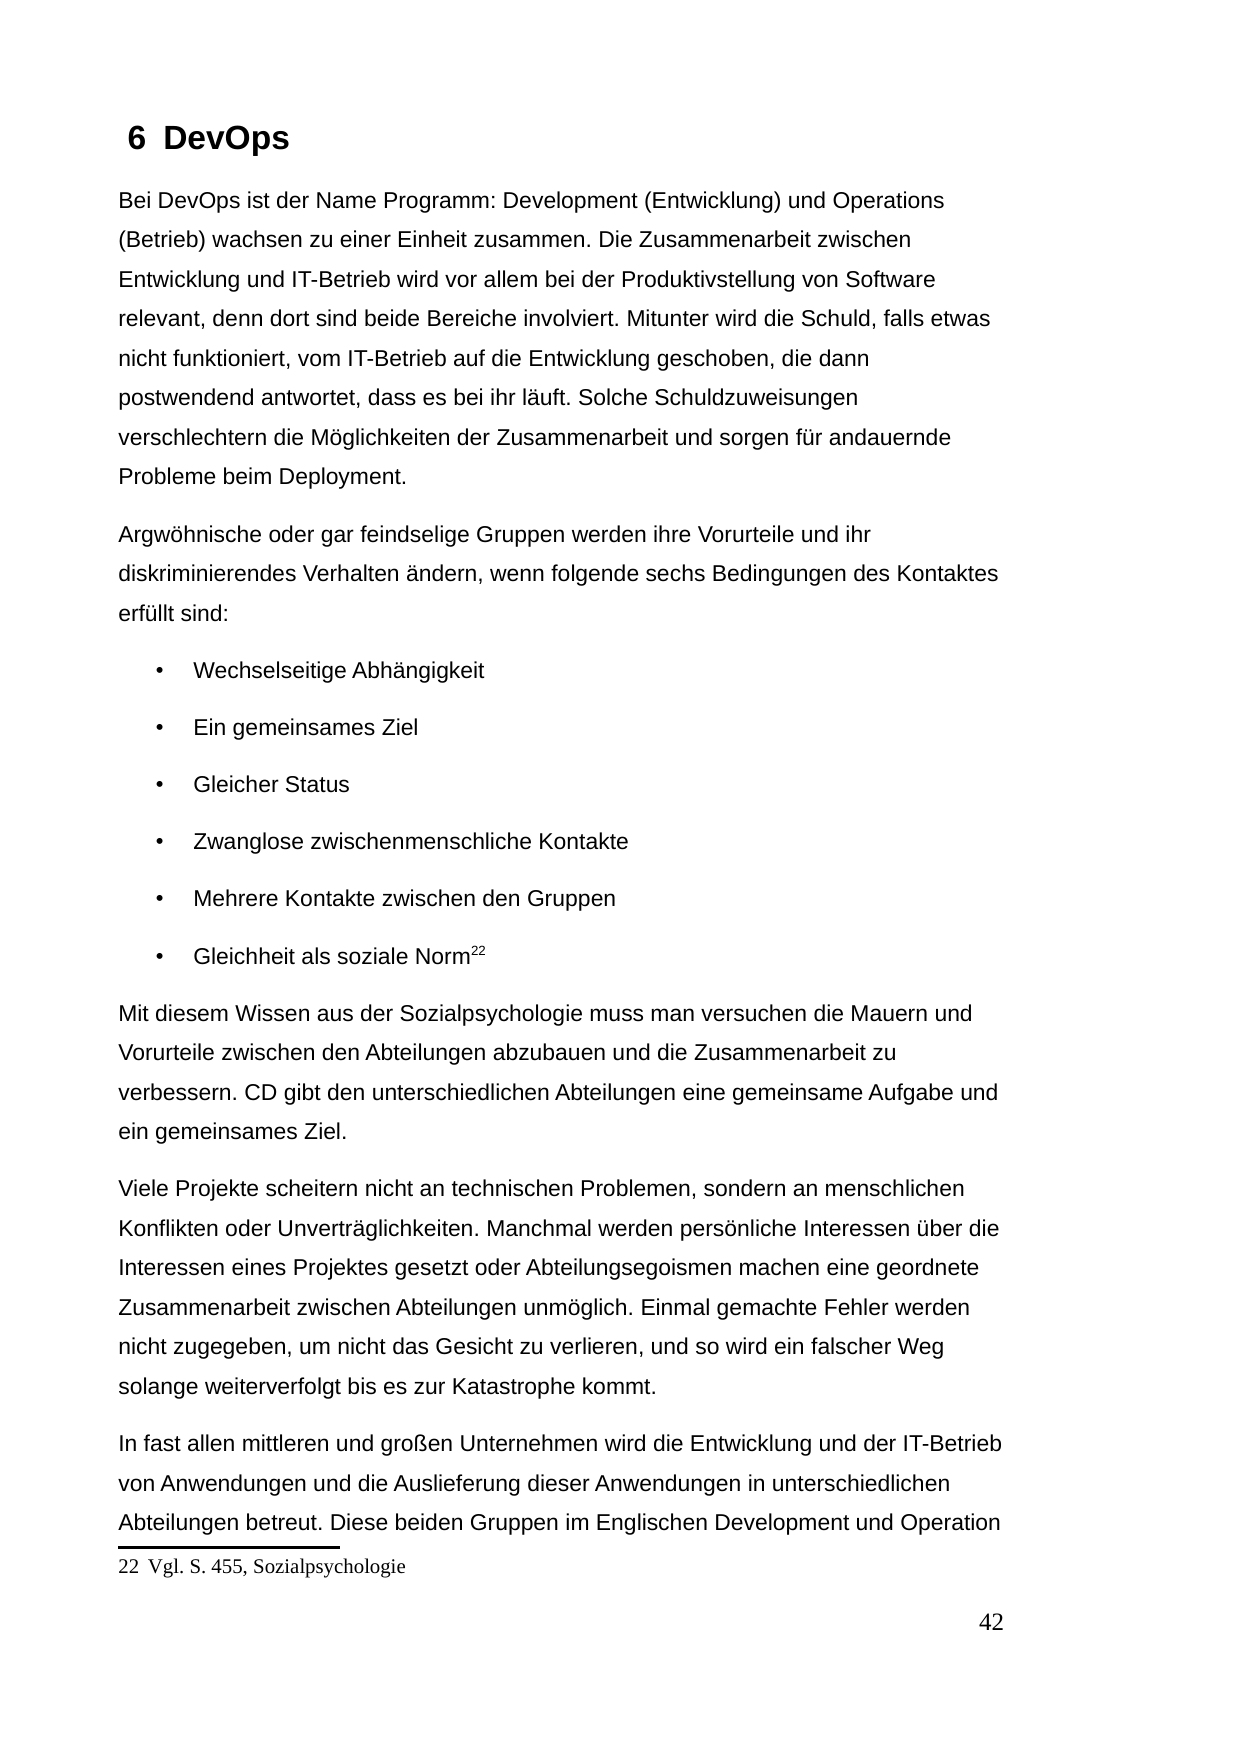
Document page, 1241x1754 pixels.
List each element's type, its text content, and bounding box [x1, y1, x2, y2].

list Wechselseitige Abhängigkeit [156, 657, 1004, 683]
list Ein gemeinsames Ziel [156, 714, 1004, 740]
list Gleichheit als soziale Norm [156, 943, 1004, 969]
text Viele Projekte scheitern nicht an technischen Problemen, sondern an menschlichen Konflikten oder Unverträglichkeiten. Manchmal werden persönliche Interessen über die Interessen eines Projektes gesetzt oder Abteilungsegoismen machen eine geordnete Zusammenarbeit zwischen Abteilungen unmöglich. Einmal gemachte Fehler werden nicht zugegeben, um nicht das Gesicht zu verlieren, und so wird ein falscher Weg solange weiterverfolgt bis es zur Katastrophe kommt. [118, 1175, 1004, 1399]
subtitle DevOps [118, 118, 1004, 157]
list Gleicher Status [156, 771, 1004, 797]
list Vgl. S. 455, Sozialpsychologie [118, 1553, 1004, 1578]
list Zwanglose zwischenmenschliche Kontakte [156, 828, 1004, 854]
text Argwöhnische oder gar feindselige Gruppen werden ihre Vorurteile und ihr diskriminierendes Verhalten ändern, wenn folgende sechs Bedingungen des Kontaktes erfüllt sind: [118, 521, 1004, 626]
list Mehrere Kontakte zwischen den Gruppen [156, 885, 1004, 912]
text Mit diesem Wissen aus der Sozialpsychologie muss man versuchen die Mauern und Vorurteile zwischen den Abteilungen abzubauen und die Zusammenarbeit zu verbessern. CD gibt den unterschiedlichen Abteilungen eine gemeinsame Aufgabe und ein gemeinsames Ziel. [118, 1000, 1004, 1144]
text In fast allen mittleren und großen Unternehmen wird die Entwicklung und der IT-Betrieb von Anwendungen und die Auslieferung dieser Anwendungen in unterschiedlichen Abteilungen betreut. Diese beiden Gruppen im Englischen Development und Operation [118, 1430, 1004, 1535]
text Bei DevOps ist der Name Programm: Development (Entwicklung) und Operations (Betrieb) wachsen zu einer Einheit zusammen. Die Zusammenarbeit zwischen Entwicklung und IT-Betrieb wird vor allem bei der Produktivstellung von Software relevant, denn dort sind beide Bereiche involviert. Mitunter wird die Schuld, falls etwas nicht funktioniert, vom IT-Betrieb auf die Entwicklung geschoben, die dann postwendend antwortet, dass es bei ihr läuft. Solche Schuldzuweisungen verschlechtern die Möglichkeiten der Zusammenarbeit und sorgen für andauernde Probleme beim Deployment. [118, 187, 1004, 490]
